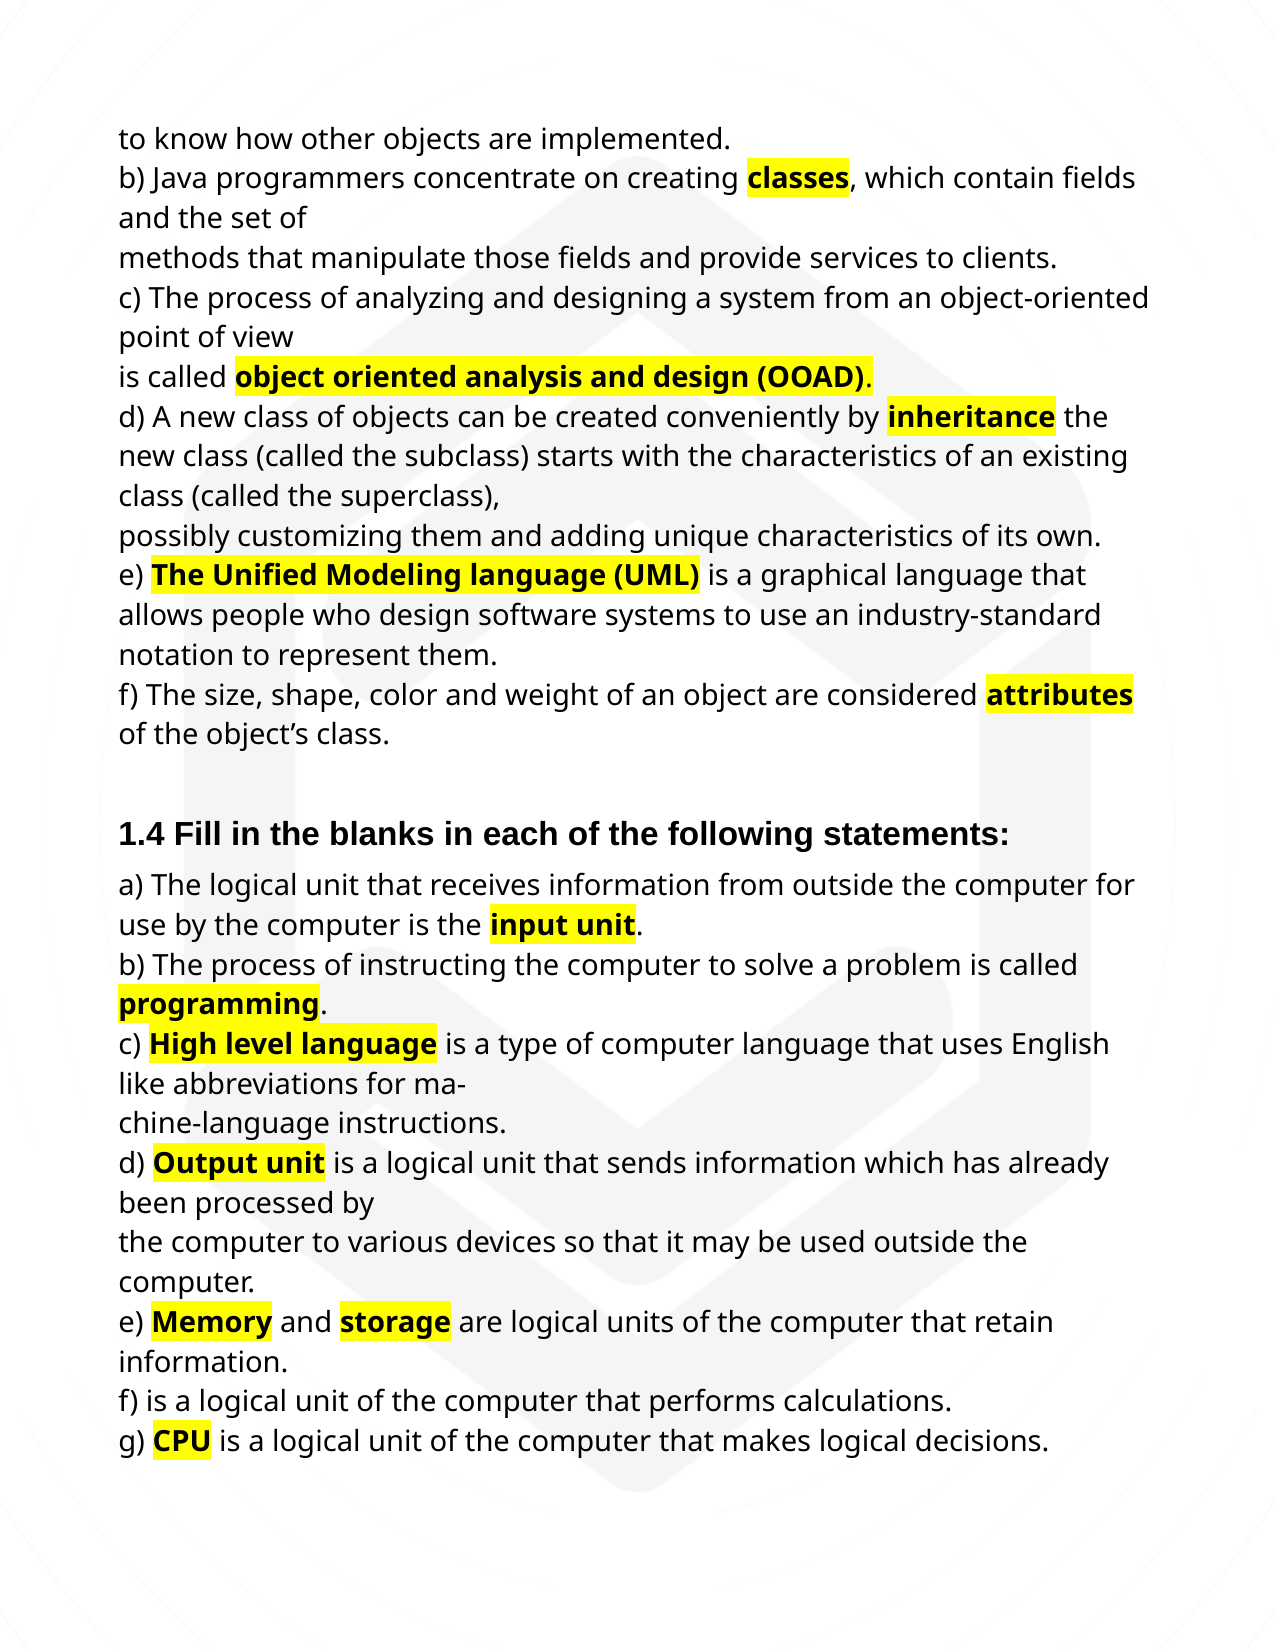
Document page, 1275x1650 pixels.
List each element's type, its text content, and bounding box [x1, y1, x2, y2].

text e) The Unified Modeling language (UML) is a graphical language that allows people who design software systems to use an industry-standard notation to represent them. [118, 555, 1157, 674]
text d) Output unit is a logical unit that sends information which has already been processed by [118, 1142, 1157, 1222]
text is called object oriented analysis and design (OOAD). [118, 356, 1157, 396]
text methods that manipulate those fields and provide services to clients. [118, 237, 1157, 277]
text f) The size, shape, color and weight of an object are considered attributes of the object’s class. [118, 674, 1157, 753]
text a) The logical unit that receives information from outside the computer for use by the computer is the input unit. [118, 864, 1157, 944]
text the computer to various devices so that it may be used outside the computer. [118, 1222, 1157, 1301]
subtitle 1.4 Fill in the blanks in each of the following statements: [118, 814, 1157, 852]
text g) CPU is a logical unit of the computer that makes logical decisions. [118, 1420, 1157, 1460]
text d) A new class of objects can be created conveniently by inheritance the new class (called the subclass) starts with the characteristics of an existing class (called the superclass), [118, 396, 1157, 515]
text c) The process of analyzing and designing a system from an object-oriented point of view [118, 277, 1157, 356]
text chine-language instructions. [118, 1103, 1157, 1142]
text b) The process of instructing the computer to solve a problem is called programming. [118, 944, 1157, 1023]
text e) Memory and storage are logical units of the computer that retain information. [118, 1301, 1157, 1381]
text f) is a logical unit of the computer that performs calculations. [118, 1381, 1157, 1420]
text c) High level language is a type of computer language that uses English like abbreviations for ma- [118, 1023, 1157, 1103]
text to know how other objects are implemented. [118, 118, 1157, 158]
text b) Java programmers concentrate on creating classes, which contain fields and the set of [118, 158, 1157, 237]
text possibly customizing them and adding unique characteristics of its own. [118, 515, 1157, 555]
